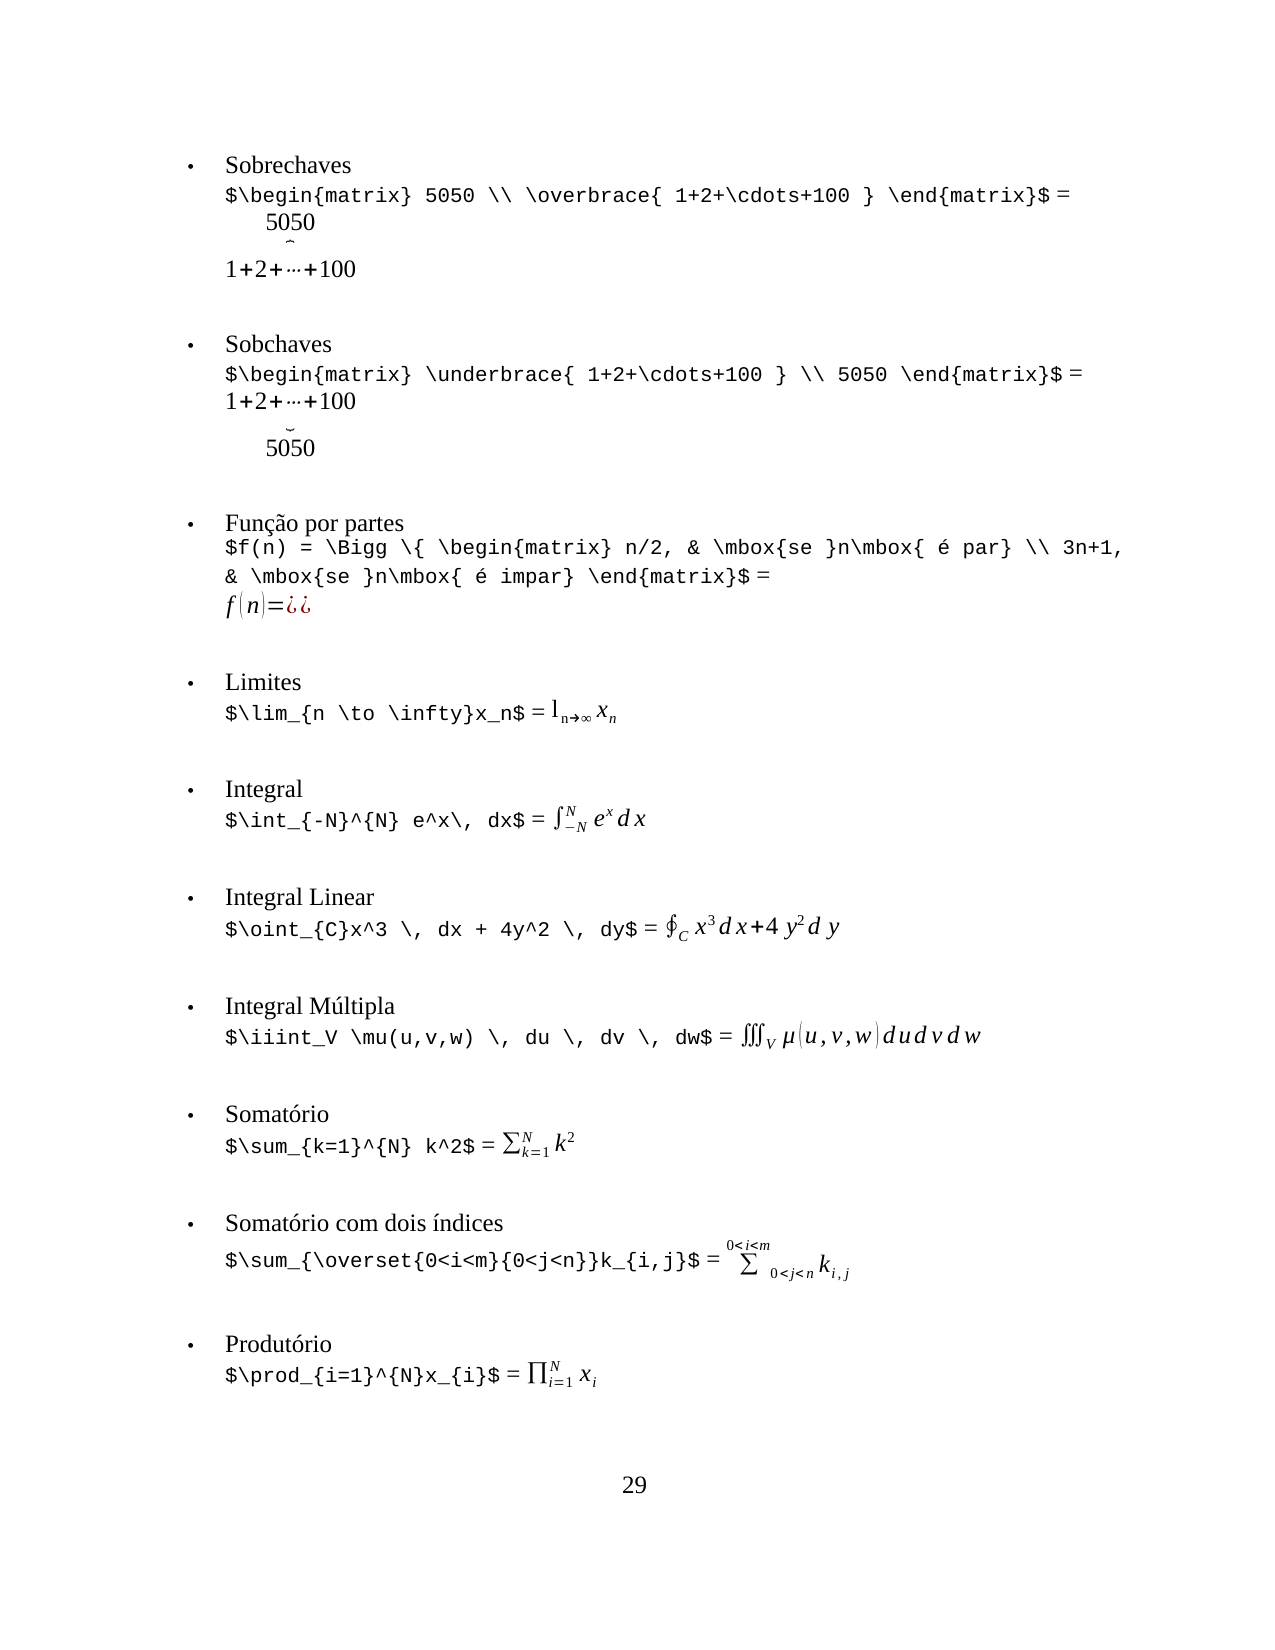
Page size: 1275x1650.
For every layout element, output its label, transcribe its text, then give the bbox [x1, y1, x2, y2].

list Somatório com dois índices $\sum_{\overset{0<i<m}{0<j<n}}k_{i,j}$ = [187, 1208, 1125, 1311]
list Limites $\lim_{n \to \infty}x_n$ = [187, 667, 1125, 756]
list Integral Linear $\oint_{C}x^3 \, dx + 4y^2 \, dy$ = [187, 882, 1125, 973]
list Sobchaves $\begin{matrix} \underbrace{ 1+2+\cdots+100 } \\ 5050 \end{matrix}$ = [187, 329, 1125, 490]
list Somatório $\sum_{k=1}^{N} k^2$ = [187, 1099, 1125, 1190]
list Função por partes $f(n) = \Bigg \{ \begin{matrix} n/2, & \mbox{se }n\mbox{ é par} \\ 3n+1, & \mbox{se }n\mbox{ é impar} \end{matrix}$ = [187, 508, 1125, 649]
list Integral $\int_{-N}^{N} e^x\, dx$ = [187, 774, 1125, 864]
list Produtório $\prod_{i=1}^{N}x_{i}$ = [187, 1329, 1125, 1419]
list Integral Múltipla $\iiint_V \mu(u,v,w) \, du \, dv \, dw$ = [187, 991, 1125, 1081]
list Sobrechaves $\begin{matrix} 5050 \\ \overbrace{ 1+2+\cdots+100 } \end{matrix}$ = [187, 150, 1125, 311]
